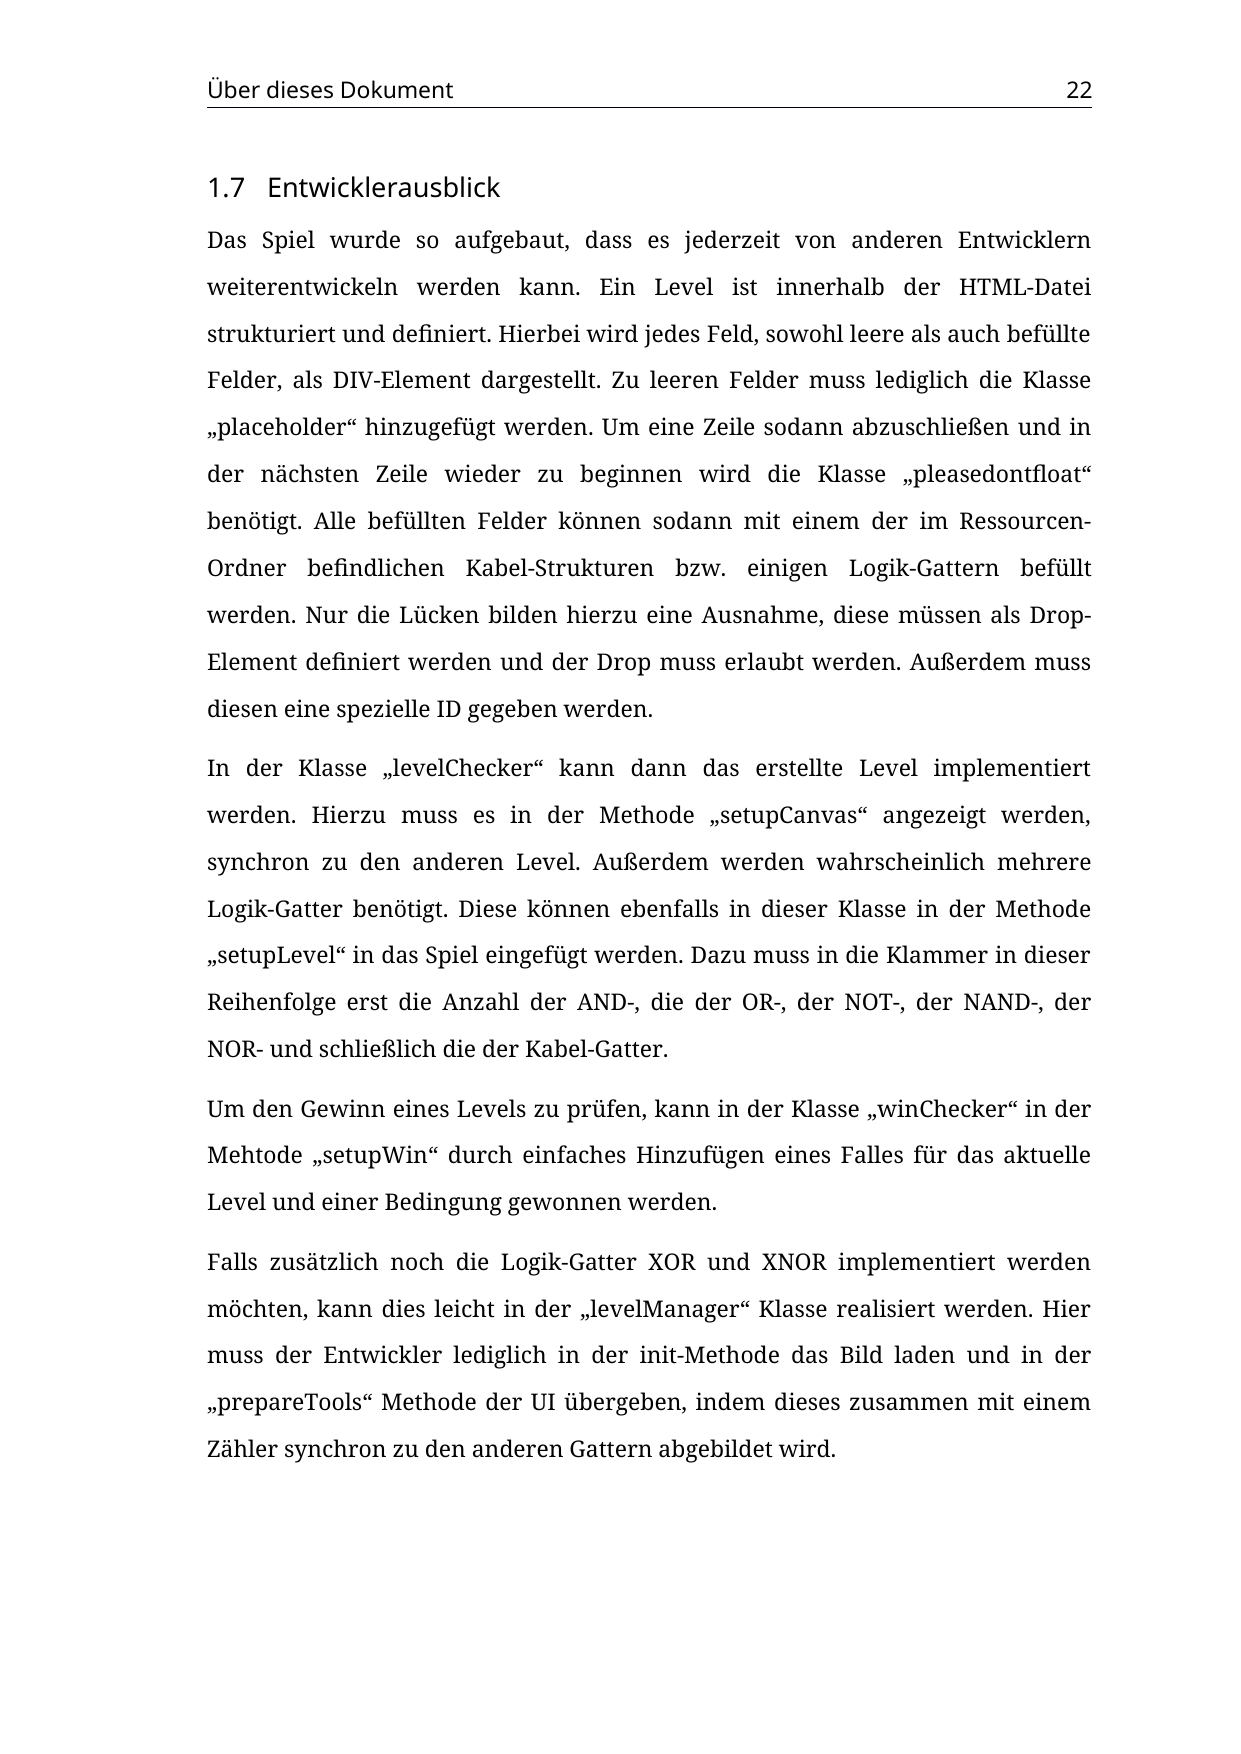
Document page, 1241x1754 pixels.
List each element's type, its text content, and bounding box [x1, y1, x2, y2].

subtitle Entwicklerausblick [207, 168, 1092, 205]
text Falls zusätzlich noch die Logik-Gatter XOR und XNOR implementiert werden möchten, kann dies leicht in der „levelManager“ Klasse realisiert werden. Hier muss der Entwickler lediglich in der init-Methode das Bild laden und in der „prepareTools“ Methode der UI übergeben, indem dieses zusammen mit einem Zähler synchron zu den anderen Gattern abgebildet wird. [207, 1246, 1092, 1464]
text In der Klasse „levelChecker“ kann dann das erstellte Level implementiert werden. Hierzu muss es in der Methode „setupCanvas“ angezeigt werden, synchron zu den anderen Level. Außerdem werden wahrscheinlich mehrere Logik-Gatter benötigt. Diese können ebenfalls in dieser Klasse in der Methode „setupLevel“ in das Spiel eingefügt werden. Dazu muss in die Klammer in dieser Reihenfolge erst die Anzahl der AND-, die der OR-, der NOT-, der NAND-, der NOR- und schließlich die der Kabel-Gatter. [207, 752, 1092, 1064]
text Das Spiel wurde so aufgebaut, dass es jederzeit von anderen Entwicklern weiterentwickeln werden kann. Ein Level ist innerhalb der HTML-Datei strukturiert und definiert. Hierbei wird jedes Feld, sowohl leere als auch befüllte Felder, als DIV-Element dargestellt. Zu leeren Felder muss lediglich die Klasse „placeholder“ hinzugefügt werden. Um eine Zeile sodann abzuschließen und in der nächsten Zeile wieder zu beginnen wird die Klasse „pleasedontfloat“ benötigt. Alle befüllten Felder können sodann mit einem der im Ressourcen-Ordner befindlichen Kabel-Strukturen bzw. einigen Logik-Gattern befüllt werden. Nur die Lücken bilden hierzu eine Ausnahme, diese müssen als Drop-Element definiert werden und der Drop muss erlaubt werden. Außerdem muss diesen eine spezielle ID gegeben werden. [207, 224, 1092, 724]
text Um den Gewinn eines Levels zu prüfen, kann in der Klasse „winChecker“ in der Mehtode „setupWin“ durch einfaches Hinzufügen eines Falles für das aktuelle Level und einer Bedingung gewonnen werden. [207, 1093, 1092, 1218]
